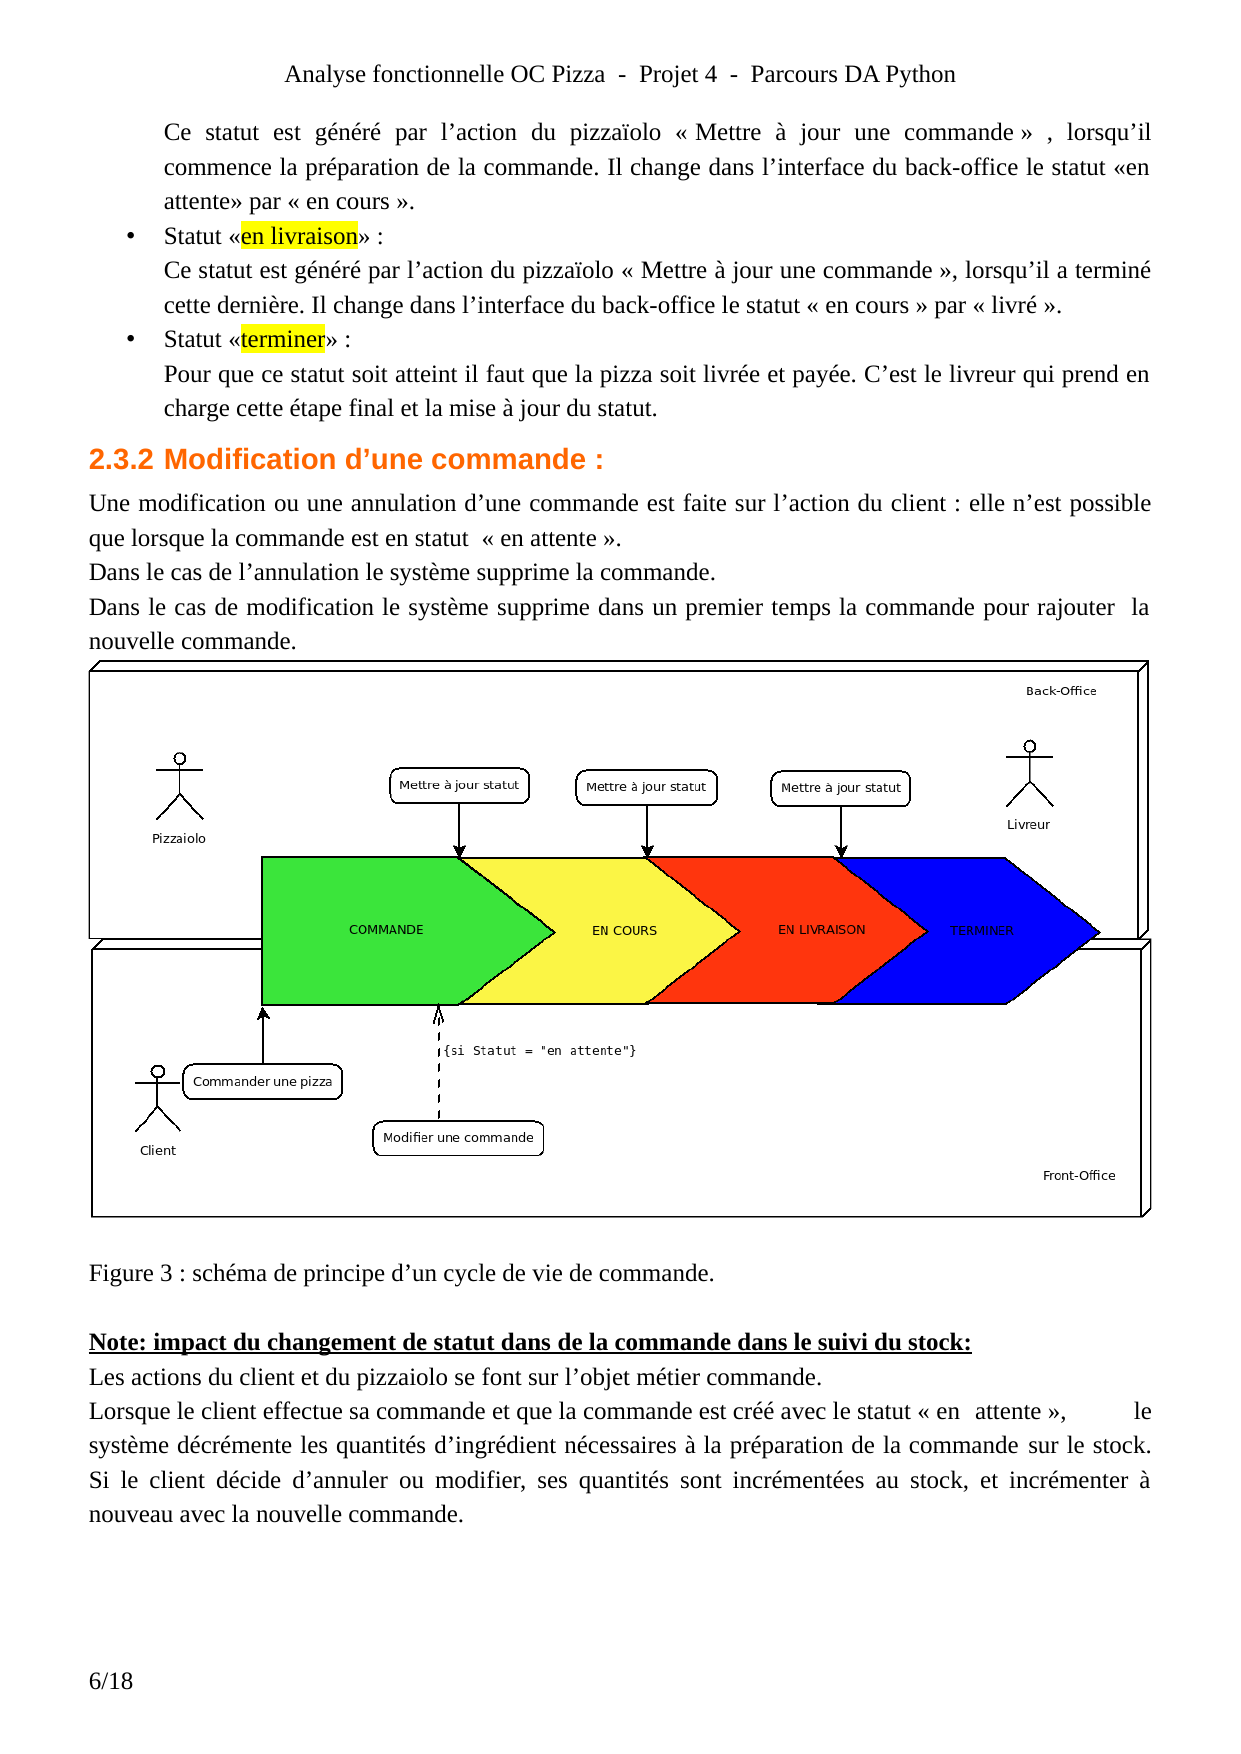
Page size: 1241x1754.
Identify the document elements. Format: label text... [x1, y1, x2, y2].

list Statut «terminer» : [126, 324, 1152, 353]
subtitle Modification d’une commande : [88, 442, 1152, 476]
text Dans le cas de modification le système supprime dans un premier temps la commande pour rajouter la nouvelle commande. [88, 592, 1152, 655]
text Une modification ou une annulation d’une commande est faite sur l’action du client : elle n’est possible que lorsque la commande est en statut « en attente ». [88, 488, 1152, 552]
list Ce statut est généré par l’action du pizzaïolo « Mettre à jour une commande » , lorsqu’il commence la préparation de la commande. Il change dans l’interface du back-office le statut «en attente» par « en cours ». [126, 117, 1152, 215]
text Les actions du client et du pizzaiolo se font sur l’objet métier commande. [88, 1362, 1152, 1390]
text Dans le cas de l’annulation le système supprime la commande. [88, 557, 1152, 586]
list Ce statut est généré par l’action du pizzaïolo « Mettre à jour une commande », lorsqu’il a terminé cette dernière. Il change dans l’interface du back-office le statut « en cours » par « livré ». [126, 255, 1152, 318]
text Lorsque le client effectue sa commande et que la commande est créé avec le statut « en attente », le système décrémente les quantités d’ingrédient nécessaires à la préparation de la commande sur le stock. Si le client décide d’annuler ou modifier, ses quantités sont incrémentées au stock, et incrémenter à nouveau avec la nouvelle commande. [88, 1396, 1152, 1528]
text Figure 3 : schéma de principe d’un cycle de vie de commande. [88, 1258, 1152, 1287]
list Statut «en livraison» : [126, 221, 1152, 249]
list Pour que ce statut soit atteint il faut que la pizza soit livrée et payée. C’est le livreur qui prend en charge cette étape final et la mise à jour du statut. [126, 359, 1152, 422]
text Note: impact du changement de statut dans de la commande dans le suivi du stock: [88, 1327, 1152, 1356]
picture [88, 660, 1152, 1218]
